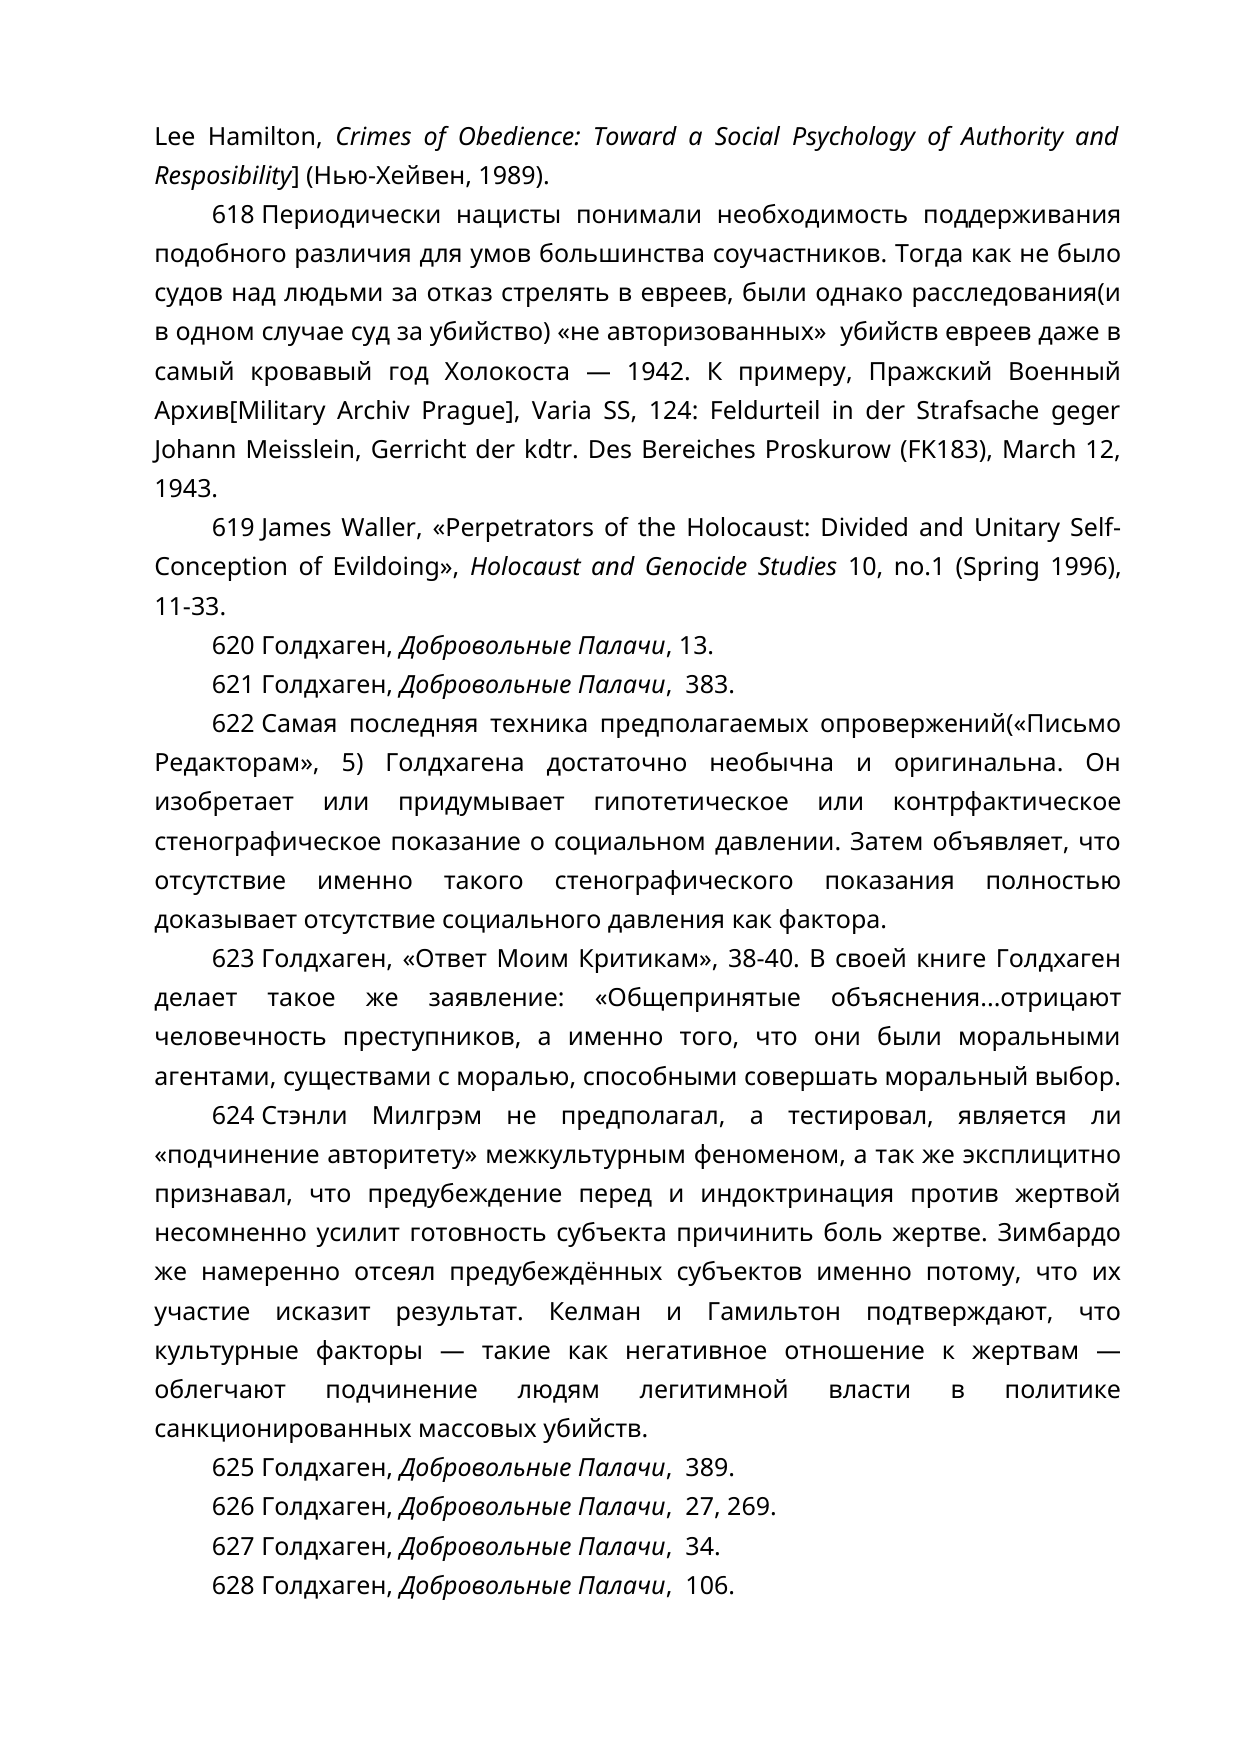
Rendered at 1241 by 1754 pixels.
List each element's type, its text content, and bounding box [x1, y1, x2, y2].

text Голдхаген, Добровольные Палачи, 13. [118, 627, 1122, 661]
text Периодически нацисты понимали необходимость поддерживания подобного различия для умов большинства соучастников. Тогда как не было судов над людьми за отказ стрелять в евреев, были однако расследования(и в одном случае суд за убийство) «не авторизованных» убийств евреев даже в самый кровавый год Холокоста — 1942. К примеру, Пражский Военный Архив[Military Archiv Prague], Varia SS, 124: Feldurteil in der Strafsache geger Johann Meisslein, Gerricht der kdtr. Des Bereiches Proskurow (FK183), March 12, 1943. [118, 196, 1122, 505]
text Голдхаген, Добровольные Палачи, 27, 269. [118, 1489, 1122, 1523]
text Голдхаген, Добровольные Палачи, 34. [118, 1528, 1122, 1562]
text Самая последняя техника предполагаемых опровержений(«Письмо Редакторам», 5) Голдхагена достаточно необычна и оригинальна. Он изобретает или придумывает гипотетическое или контрфактическое стенографическое показание о социальном давлении. Затем объявляет, что отсутствие именно такого стенографического показания полностью доказывает отсутствие социального давления как фактора. [118, 706, 1122, 936]
text Голдхаген, «Ответ Моим Критикам», 38-40. В своей книге Голдхаген делает такое же заявление: «Общепринятые объяснения...отрицают человечность преступников, а именно того, что они были моральными агентами, существами с моралью, способными совершать моральный выбор. [118, 941, 1122, 1092]
text Стэнли Милгрэм не предполагал, а тестировал, является ли «подчинение авторитету» межкультурным феноменом, а так же эксплицитно признавал, что предубеждение перед и индоктринация против жертвой несомненно усилит готовность субъекта причинить боль жертве. Зимбардо же намеренно отсеял предубеждённых субъектов именно потому, что их участие исказит результат. Келман и Гамильтон подтверждают, что культурные факторы — такие как негативное отношение к жертвам — облегчают подчинение людям легитимной власти в политике санкционированных массовых убийств. [118, 1097, 1122, 1445]
text Голдхаген, Добровольные Палачи, 389. [118, 1450, 1122, 1484]
text Lee Hamilton, Crimes of Obedience: Toward a Social Psychology of Authority and Resposibility] (Нью-Хейвен, 1989). [118, 118, 1122, 191]
text James Waller, «Perpetrators of the Holocaust: Divided and Unitary Self-Conception of Evildoing», Holocaust and Genocide Studies 10, no.1 (Spring 1996), 11-33. [118, 510, 1122, 622]
text Голдхаген, Добровольные Палачи, 106. [118, 1567, 1122, 1601]
text Голдхаген, Добровольные Палачи, 383. [118, 666, 1122, 701]
